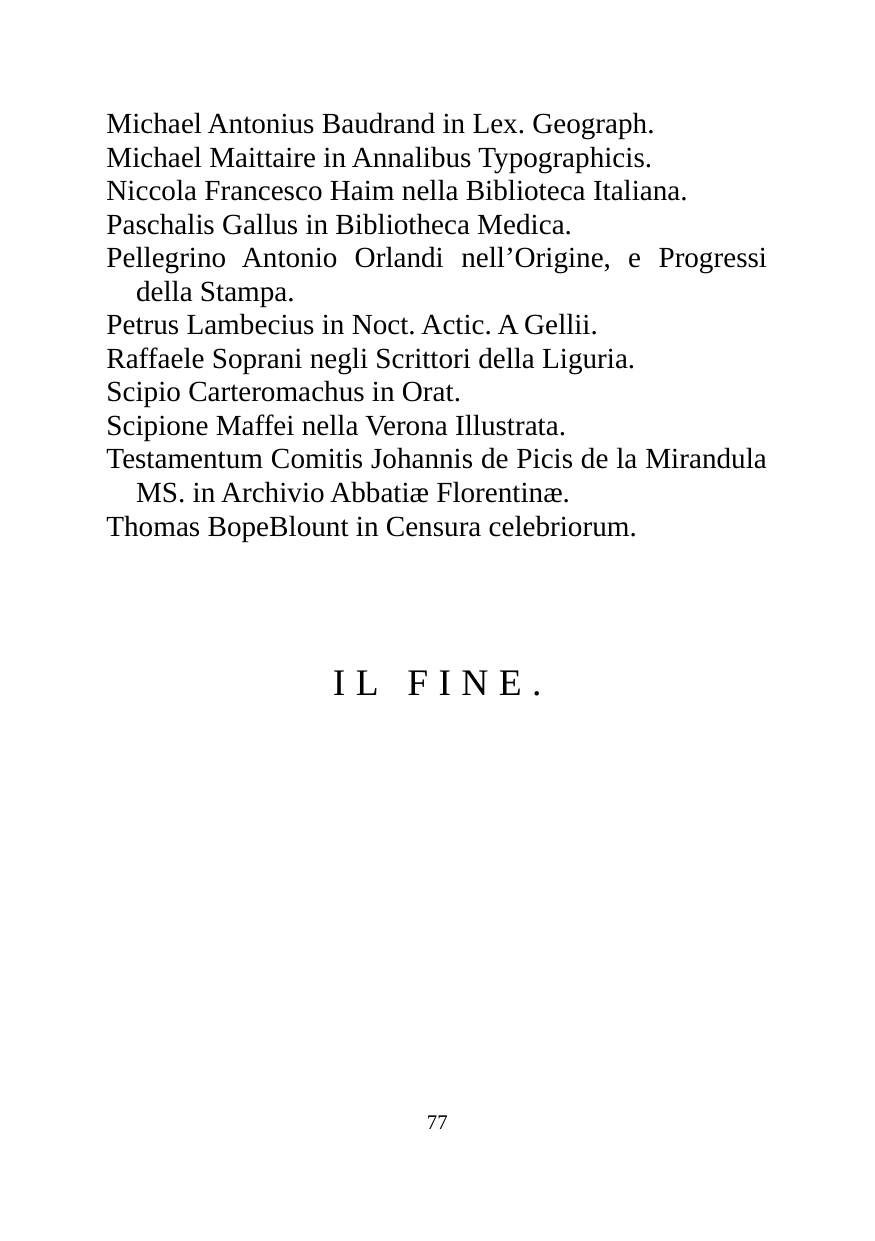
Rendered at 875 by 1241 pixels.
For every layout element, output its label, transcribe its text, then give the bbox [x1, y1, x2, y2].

text Niccola Francesco Haim nella Biblioteca Italiana. [106, 173, 768, 207]
text Scipione Maffei nella Verona Illustrata. [106, 408, 768, 442]
text Paschalis Gallus in Bibliotheca Medica. [106, 207, 768, 240]
text Michael Antonius Baudrand in Lex. Geograph. [106, 106, 768, 140]
text Michael Maittaire in Annalibus Typographicis. [106, 140, 768, 173]
text IL FINE. [106, 660, 768, 703]
text Raffaele Soprani negli Scrittori della Liguria. [106, 341, 768, 374]
text Thomas BopeBlount in Censura celebriorum. [106, 509, 768, 542]
text Scipio Carteromachus in Orat. [106, 374, 768, 408]
text Petrus Lambecius in Noct. Actic. A Gellii. [106, 307, 768, 341]
text Testamentum Comitis Johannis de Picis de la Mirandula MS. in Archivio Abbatiæ Florentinæ. [106, 442, 768, 509]
text Pellegrino Antonio Orlandi nell’Origine, e Progressi della Stampa. [106, 240, 768, 307]
